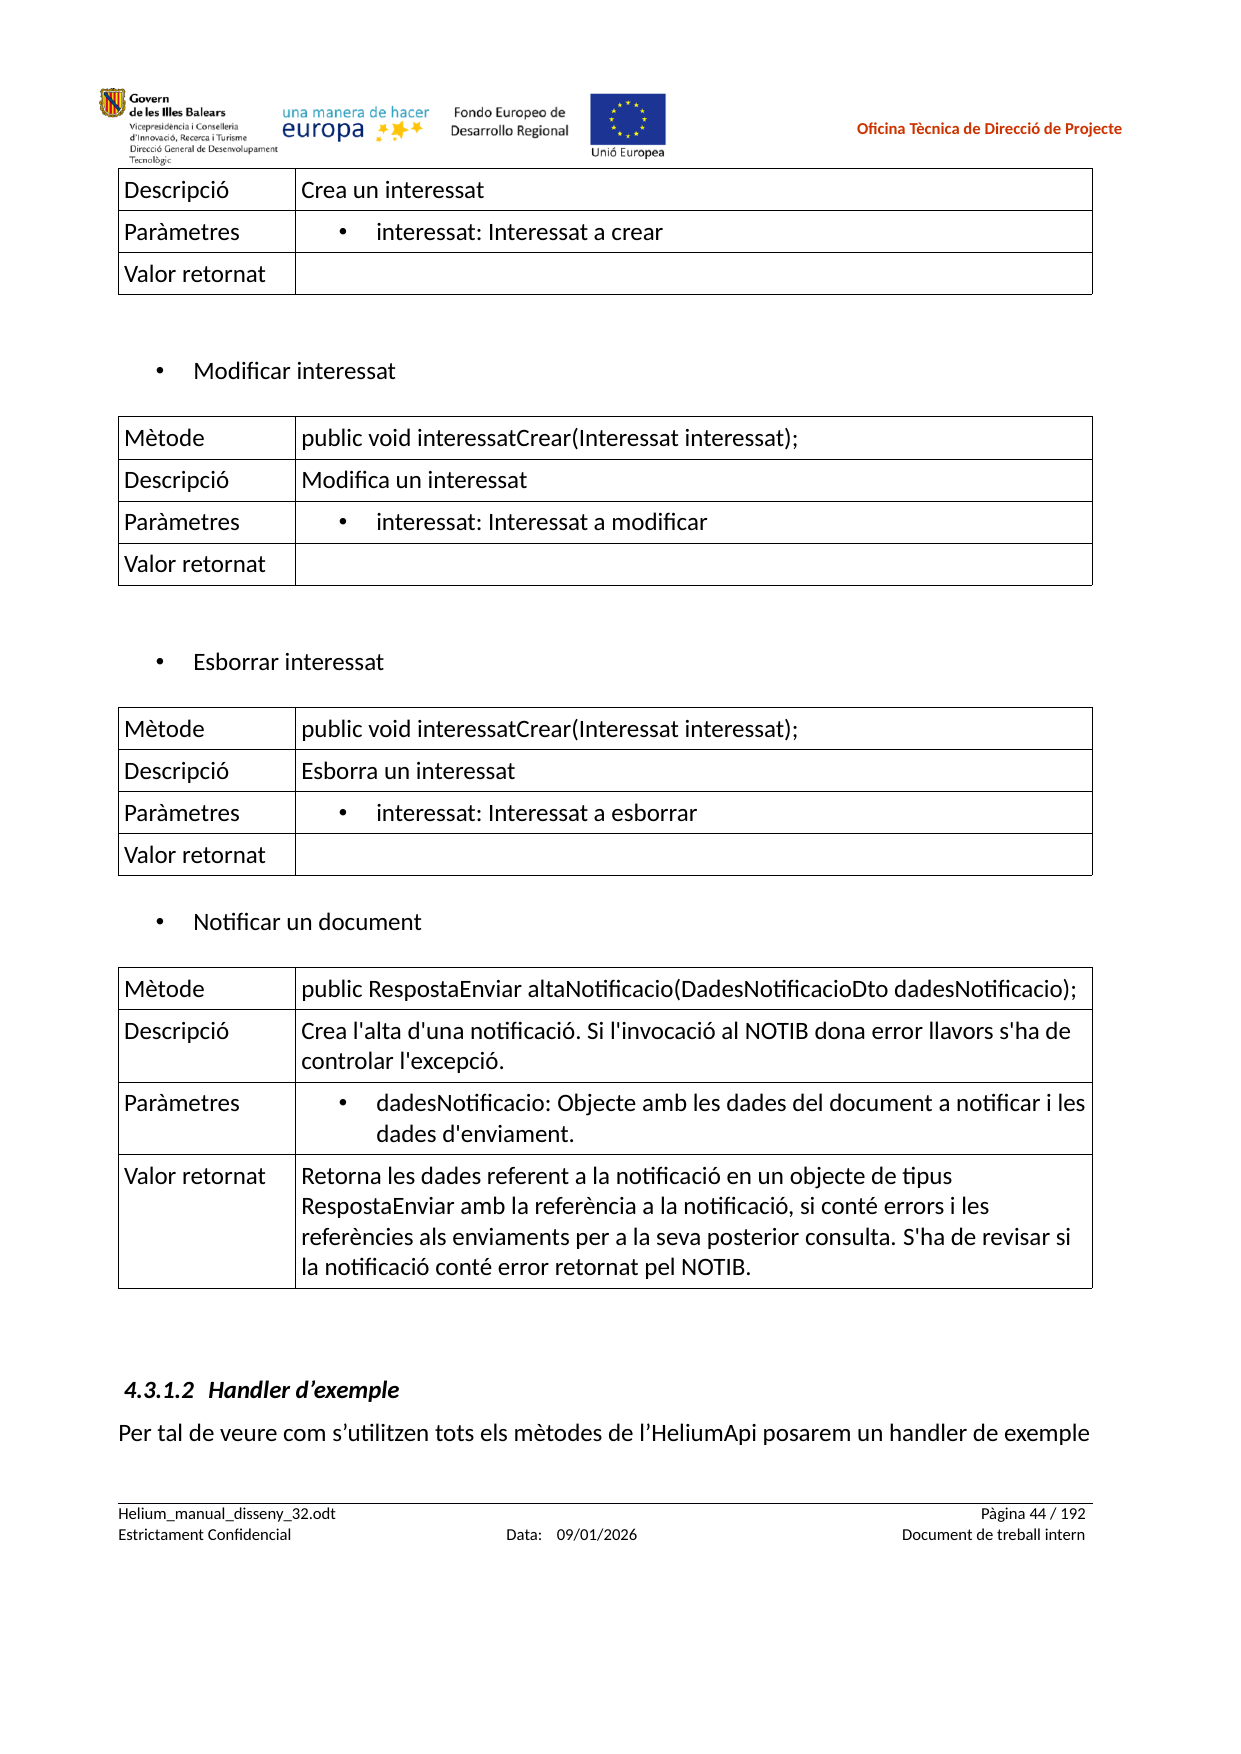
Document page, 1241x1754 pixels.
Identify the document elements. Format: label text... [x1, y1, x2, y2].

table_header public void interessatCrear(Interessat interessat); [296, 708, 1092, 749]
table_header public void interessatCrear(Interessat interessat); [296, 417, 1092, 458]
table_header Mètode [119, 417, 295, 458]
table_cell Retorna les dades referent a la notificació en un objecte de tipus RespostaEnviar amb la referència a la notificació, si conté errors i les referències als enviaments per a la seva posterior consulta. S'ha de revisar si la notificació conté error retornat pel NOTIB. [296, 1155, 1092, 1288]
table_cell Valor retornat [119, 253, 295, 294]
table_cell interessat: Interessat a esborrar [296, 792, 1092, 833]
table_cell Paràmetres [119, 502, 295, 543]
table_cell interessat: Interessat a modificar [296, 502, 1092, 543]
picture [99, 87, 668, 166]
table_header public RespostaEnviar altaNotificacio(DadesNotificacioDto dadesNotificacio); [296, 968, 1092, 1009]
list Esborrar interessat [156, 646, 1122, 676]
table_cell [296, 253, 1092, 294]
table_cell Modifica un interessat [296, 460, 1092, 501]
table_cell Crea l'alta d'una notificació. Si l'invocació al NOTIB dona error llavors s'ha de controlar l'excepció. [296, 1010, 1092, 1082]
table_cell Descripció [119, 460, 295, 501]
table_cell Paràmetres [119, 211, 295, 252]
table_header Mètode [119, 708, 295, 749]
list Notificar un document [156, 906, 1122, 936]
subtitle Handler d’exemple [118, 1374, 1122, 1404]
table_cell [296, 544, 1092, 585]
table_cell Crea un interessat [296, 169, 1092, 210]
table_cell Esborra un interessat [296, 750, 1092, 791]
table_cell Paràmetres [119, 792, 295, 833]
table_cell Paràmetres [119, 1083, 295, 1154]
table_cell [296, 834, 1092, 875]
table_cell Valor retornat [119, 834, 295, 875]
table_cell Valor retornat [119, 1155, 295, 1288]
table_cell Descripció [119, 169, 295, 210]
table_cell Valor retornat [119, 544, 295, 585]
table_cell Descripció [119, 750, 295, 791]
list Modificar interessat [156, 355, 1122, 386]
table_cell interessat: Interessat a crear [296, 211, 1092, 252]
table_cell Descripció [119, 1010, 295, 1082]
text Per tal de veure com s’utilitzen tots els mètodes de l’HeliumApi posarem un handler de exemple [118, 1417, 1122, 1447]
table_cell dadesNotificacio: Objecte amb les dades del document a notificar i les dades d'enviament. [296, 1083, 1092, 1154]
table_header Mètode [119, 968, 295, 1009]
